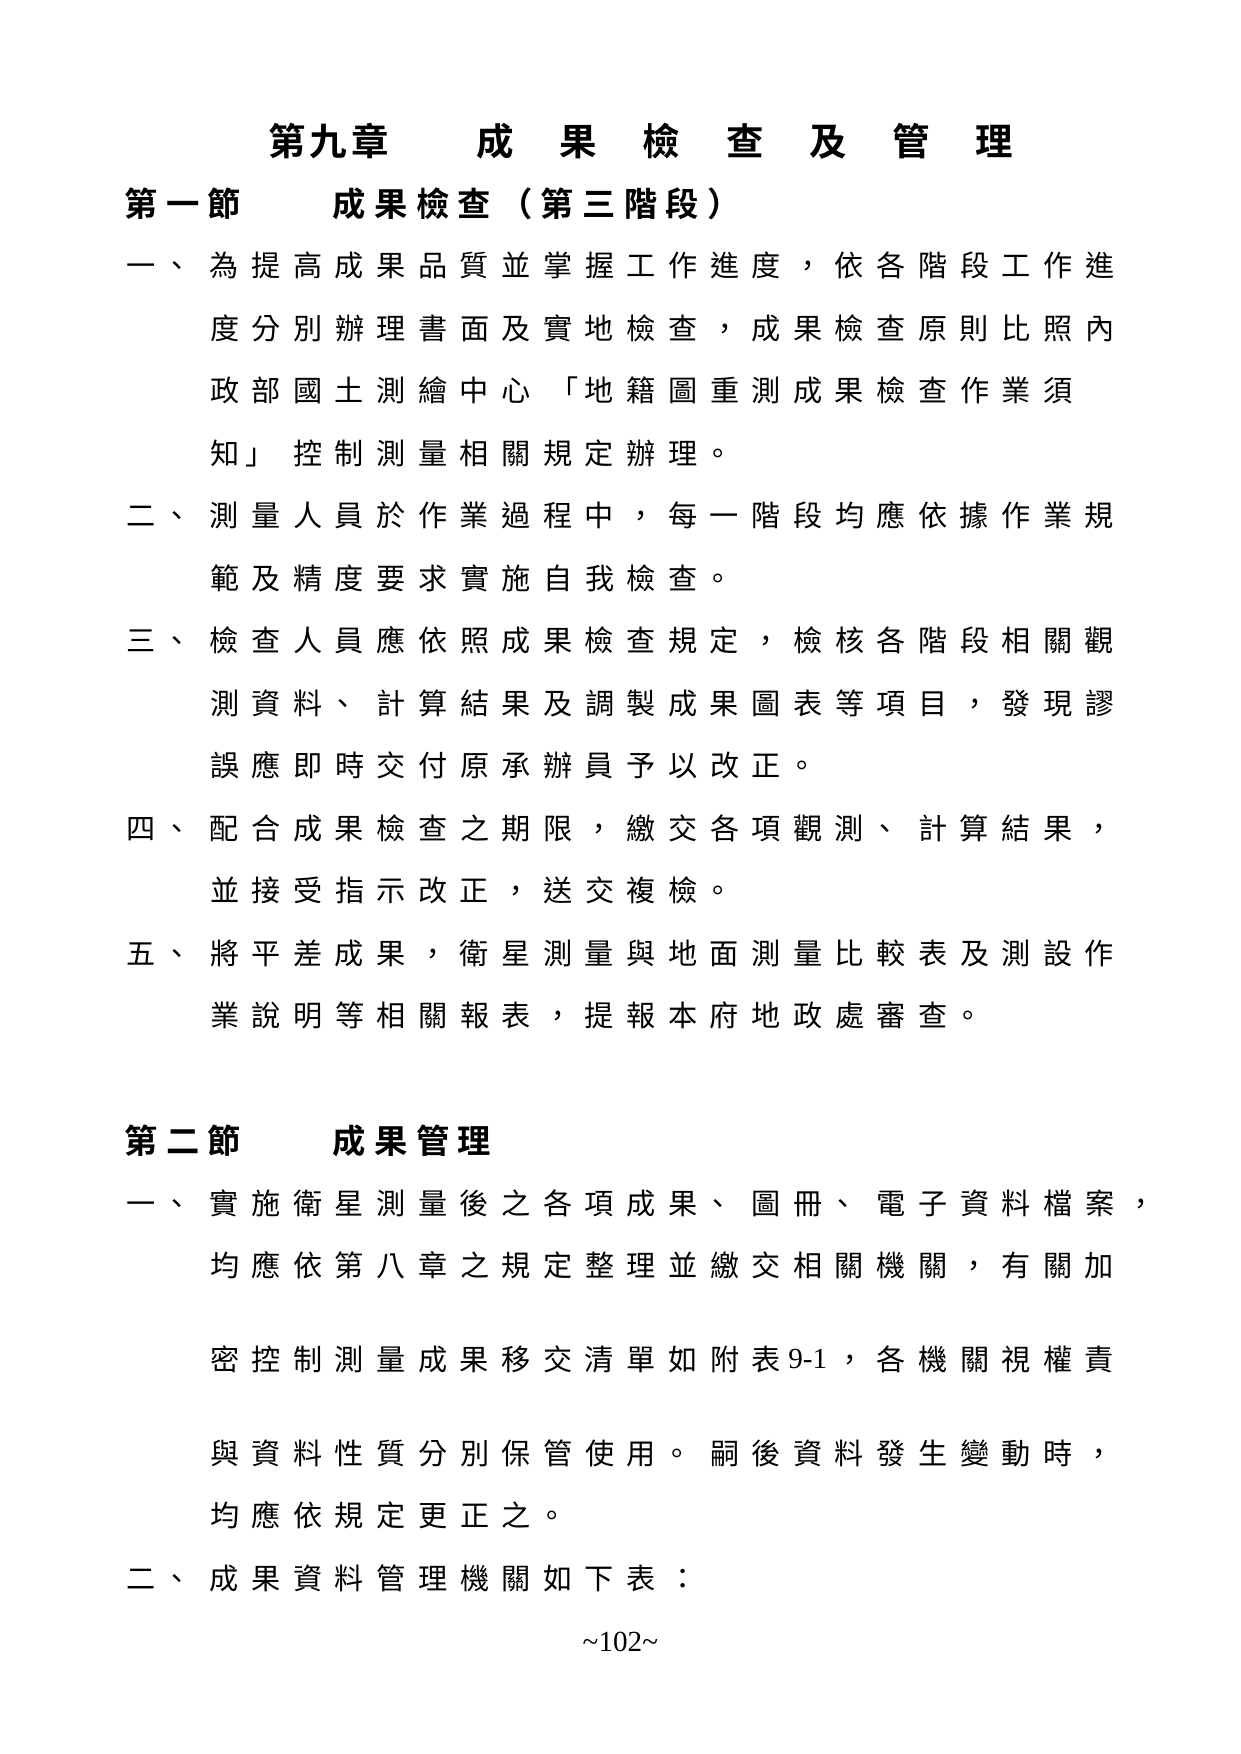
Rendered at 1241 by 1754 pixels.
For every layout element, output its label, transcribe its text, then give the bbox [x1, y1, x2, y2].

text 二、成果資料管理機關如下表： [120, 1535, 1120, 1597]
text 四、配合成果檢查之期限，繳交各項觀測、計算結果，並接受指示改正，送交複檢。 [120, 785, 1120, 910]
text 第九章 成 果 檢 查 及 管 理 [147, 97, 1120, 160]
text 一、實施衛星測量後之各項成果、圖冊、電子資料檔案，均應依第八章之規定整理並繳交相關機關，有關加密控制測量成果移交清單如附表9-1，各機關視權責與資料性質分別保管使用。嗣後資料發生變動時，均應依規定更正之。 [120, 1160, 1120, 1535]
text 第二節 成果管理 [120, 1097, 1120, 1160]
text 第一節 成果檢查（第三階段） [120, 160, 1120, 222]
text 三、檢查人員應依照成果檢查規定，檢核各階段相關觀測資料、計算結果及調製成果圖表等項目，發現謬誤應即時交付原承辦員予以改正。 [120, 597, 1120, 785]
text 一、為提高成果品質並掌握工作進度，依各階段工作進度分別辦理書面及實地檢查，成果檢查原則比照內政部國土測繪中心「地籍圖重測成果檢查作業須知」控制測量相關規定辦理。 [120, 222, 1120, 472]
text 五、將平差成果，衛星測量與地面測量比較表及測設作業說明等相關報表，提報本府地政處審查。 [120, 910, 1120, 1035]
text 二、測量人員於作業過程中，每一階段均應依據作業規範及精度要求實施自我檢查。 [120, 472, 1120, 597]
